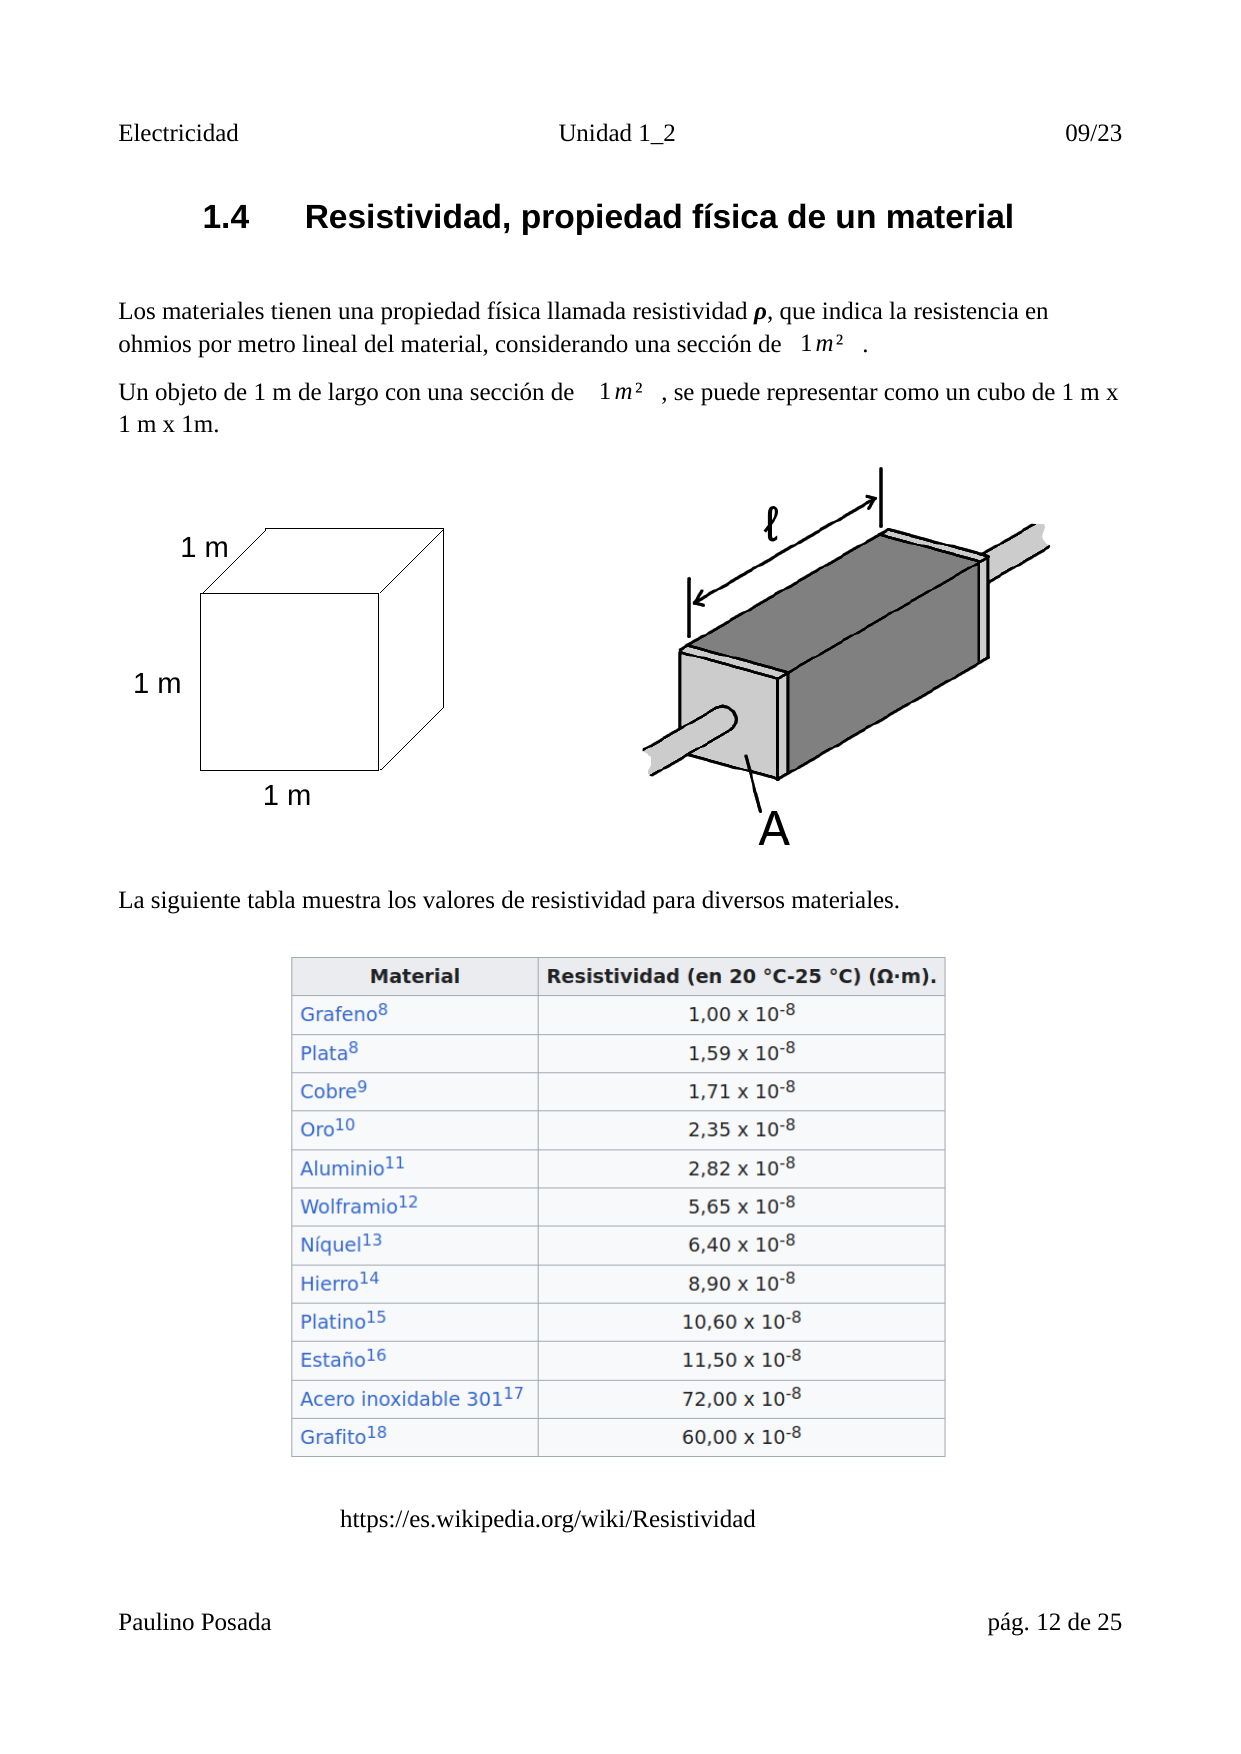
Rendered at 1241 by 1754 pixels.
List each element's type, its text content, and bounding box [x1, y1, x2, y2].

text La siguiente tabla muestra los valores de resistividad para diversos materiales. [118, 886, 1122, 914]
text Un objeto de 1 m de largo con una sección de , se puede representar como un cubo de 1 m x 1 m x 1m. [118, 377, 1122, 438]
text https://es.wikipedia.org/wiki/Resistividad [118, 1504, 1122, 1533]
picture [617, 454, 1068, 860]
subtitle Resistividad, propiedad física de un material [193, 197, 1122, 236]
picture [282, 952, 958, 1464]
text Los materiales tienen una propiedad física llamada resistividad ρ, que indica la resistencia en ohmios por metro lineal del material, considerando una sección de. [118, 296, 1122, 358]
